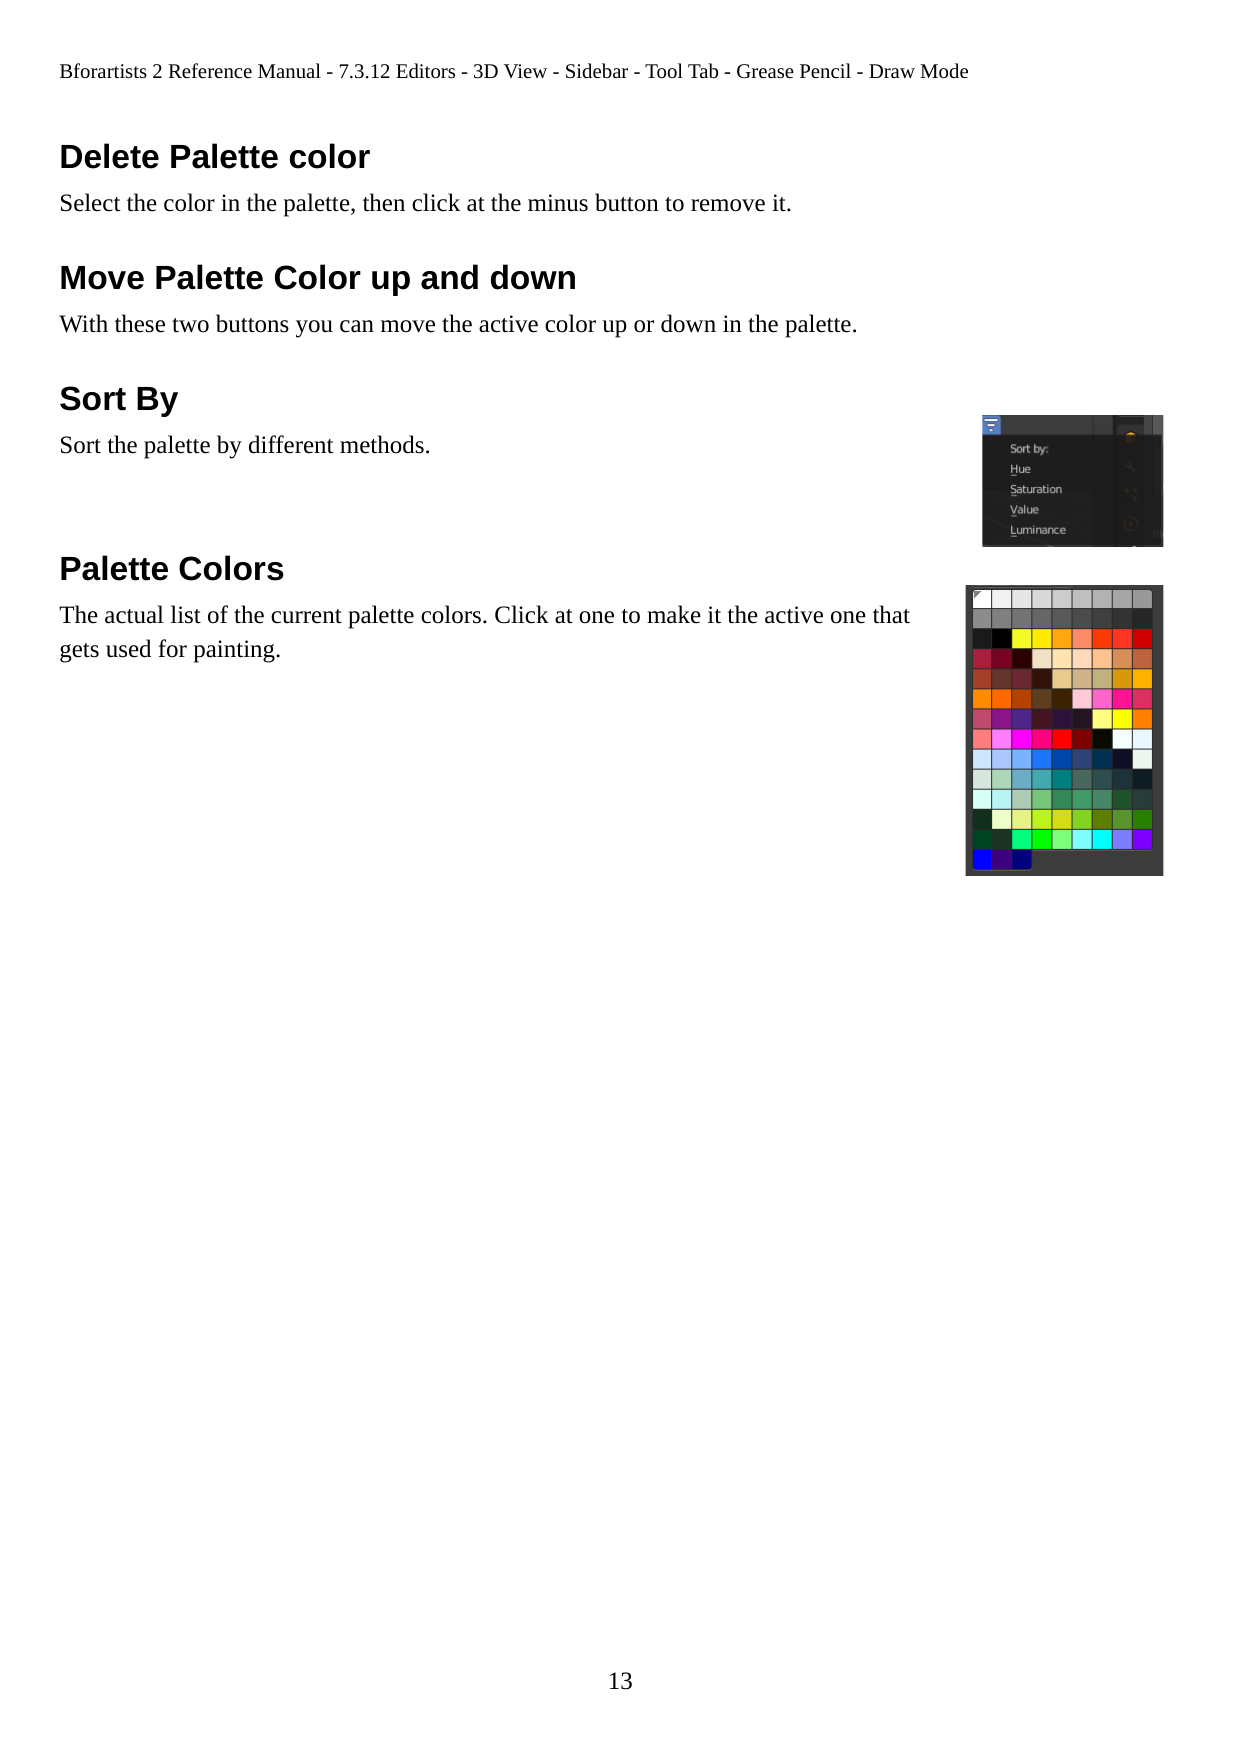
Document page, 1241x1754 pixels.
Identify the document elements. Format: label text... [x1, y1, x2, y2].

text Select the color in the palette, then click at the minus button to remove it. [59, 188, 1181, 217]
subtitle Move Palette Color up and down [59, 258, 1181, 296]
subtitle Sort By [59, 379, 1181, 417]
subtitle Delete Palette color [59, 137, 1181, 175]
text With these two buttons you can move the active color up or down in the palette. [59, 309, 1181, 338]
text Sort the palette by different methods. [59, 430, 982, 459]
text The actual list of the current palette colors. Click at one to make it the active one that gets used for painting. [59, 600, 965, 663]
picture [982, 415, 1164, 547]
picture [965, 585, 1164, 876]
subtitle Palette Colors [59, 549, 1181, 587]
